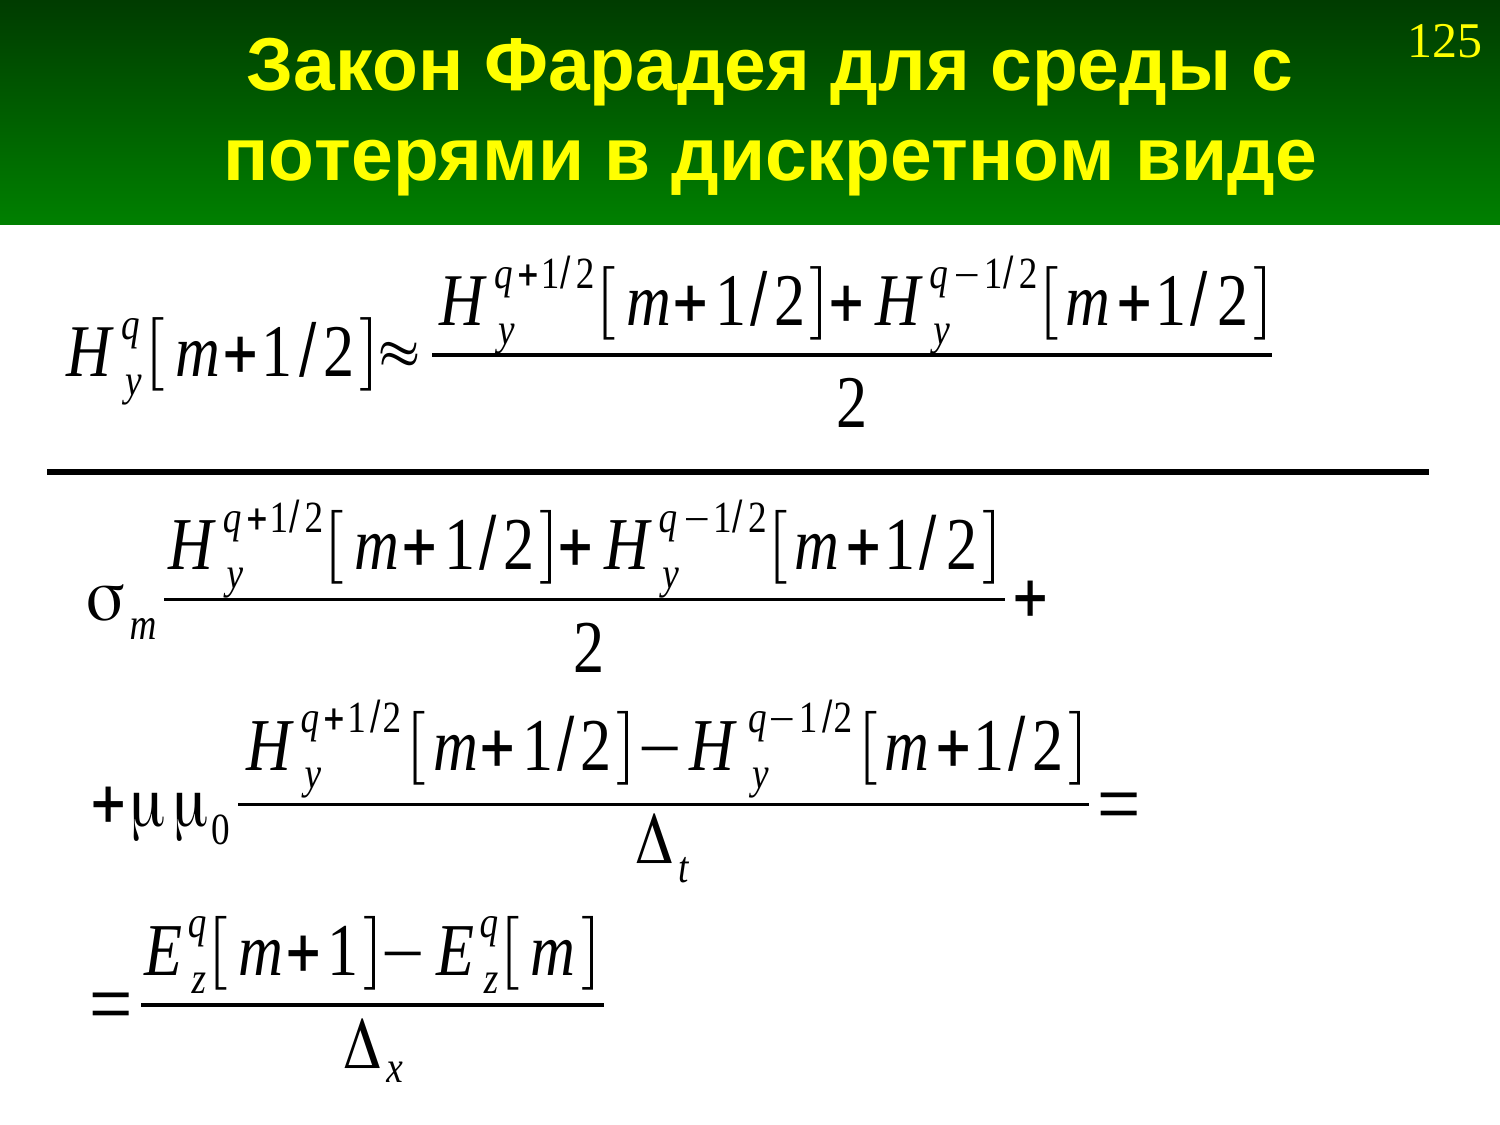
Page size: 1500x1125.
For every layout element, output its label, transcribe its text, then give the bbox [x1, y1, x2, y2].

title Закон Фарадея для среды с потерями в дискретном виде [100, 7, 1441, 204]
chart [47, 246, 1289, 447]
chart [71, 490, 1160, 1095]
